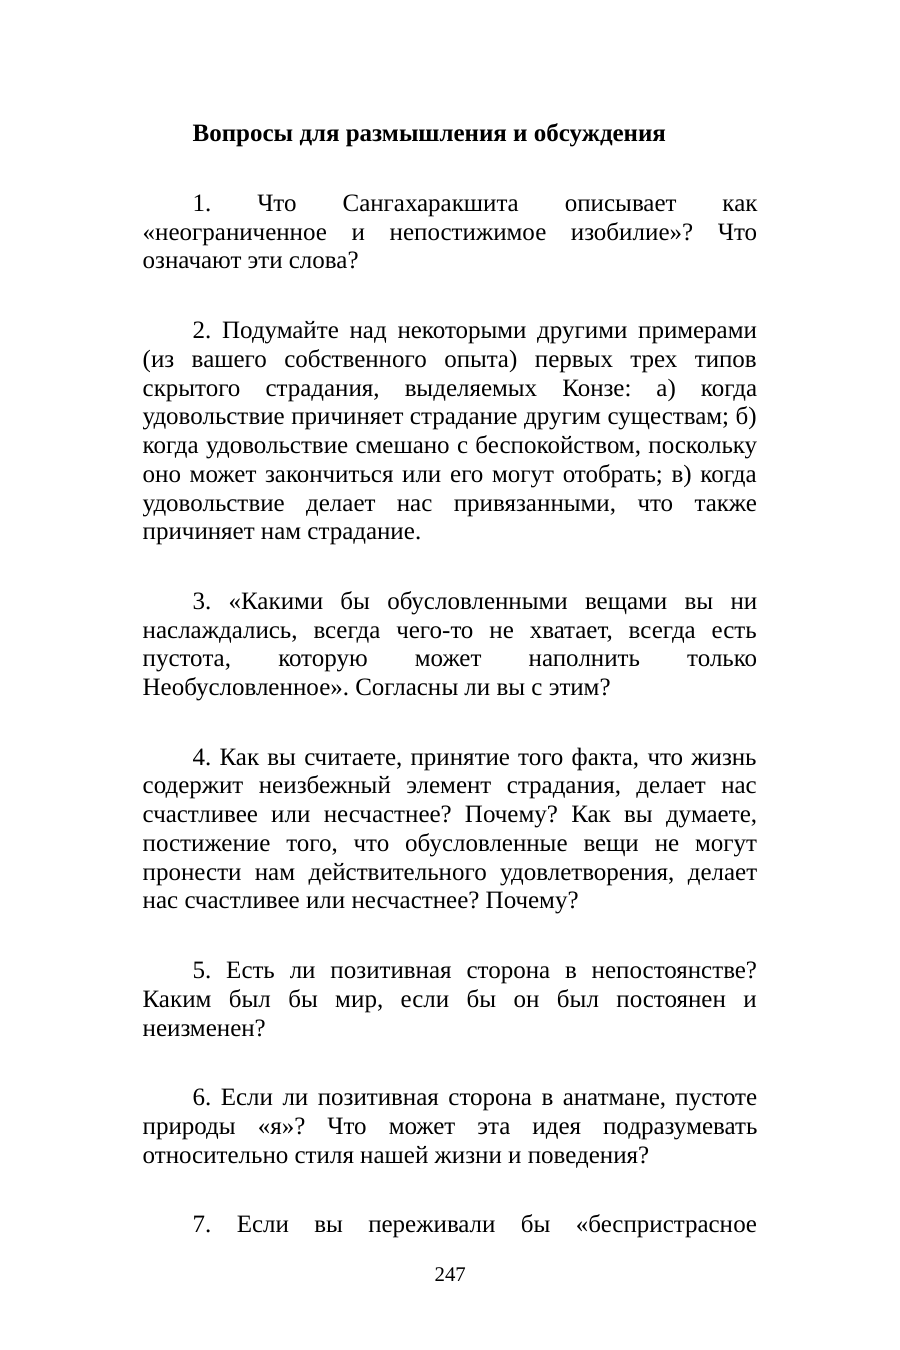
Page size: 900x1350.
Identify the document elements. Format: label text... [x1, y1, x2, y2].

text 1. Что Сангахаракшита описывает как «неограниченное и непостижимое изобилие»? Что означают эти слова? [142, 188, 757, 274]
text 2. Подумайте над некоторыми другими примерами (из вашего собственного опыта) первых трех типов скрытого страдания, выделяемых Конзе: а) когда удовольствие причиняет страдание другим существам; б) когда удовольствие смешано с беспокойством, поскольку оно может закончиться или его могут отобрать; в) когда удовольствие делает нас привязанными, что также причиняет нам страдание. [142, 315, 757, 545]
text 3. «Какими бы обусловленными вещами вы ни наслаждались, всегда чего-то не хватает, всегда есть пустота, которую может наполнить только Необусловленное». Согласны ли вы с этим? [142, 586, 757, 701]
text 6. Если ли позитивная сторона в анатмане, пустоте природы «я»? Что может эта идея подразумевать относительно стиля нашей жизни и поведения? [142, 1082, 757, 1168]
text 5. Есть ли позитивная сторона в непостоянстве? Каким был бы мир, если бы он был постоянен и неизменен? [142, 955, 757, 1041]
text 7. Если вы переживали бы «беспристрасное [142, 1209, 757, 1238]
subtitle Вопросы для размышления и обсуждения [142, 118, 757, 147]
text 4. Как вы считаете, принятие того факта, что жизнь содержит неизбежный элемент страдания, делает нас счастливее или несчастнее? Почему? Как вы думаете, постижение того, что обусловленные вещи не могут пронести нам действительного удовлетворения, делает нас счастливее или несчастнее? Почему? [142, 742, 757, 914]
